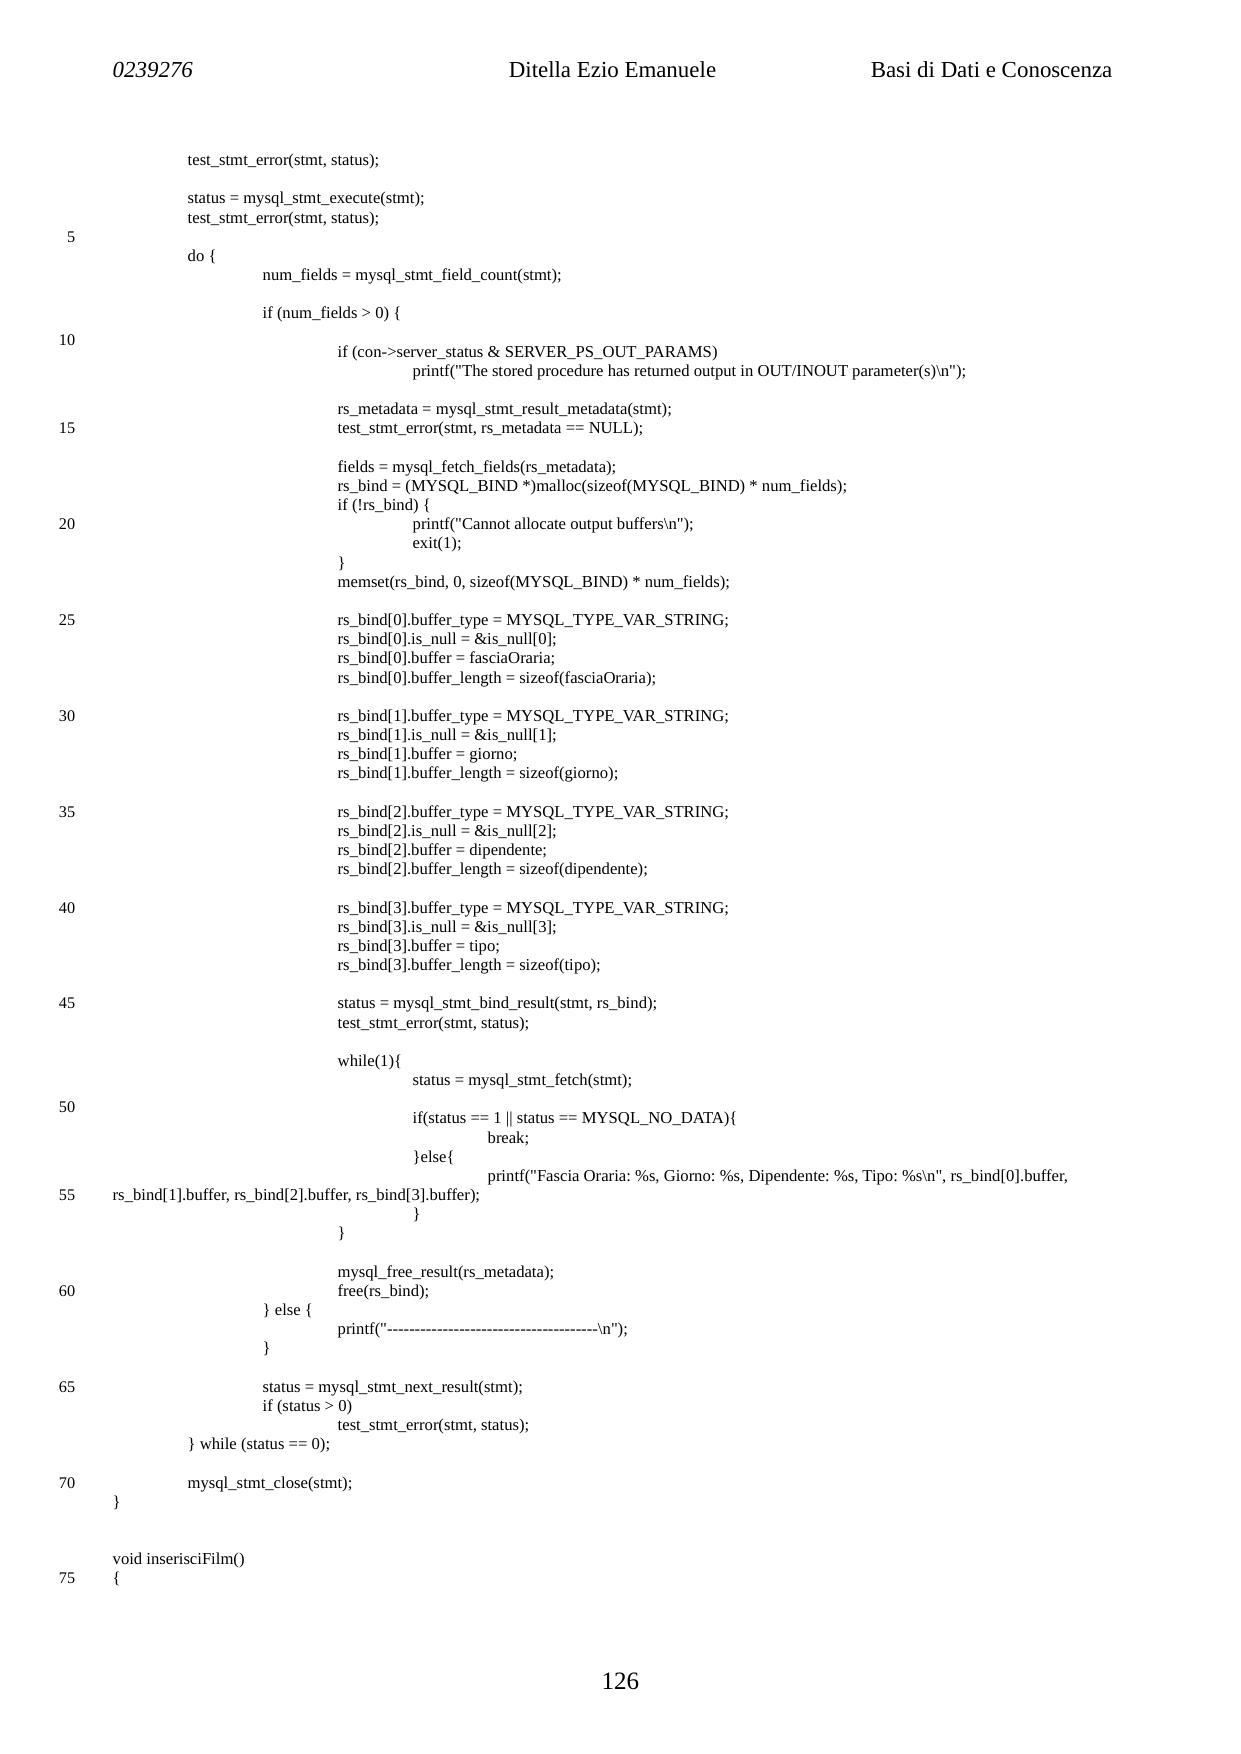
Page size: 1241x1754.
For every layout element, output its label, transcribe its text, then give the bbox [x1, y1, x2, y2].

text memset(rs_bind, 0, sizeof(MYSQL_BIND) * num_fields); [112, 572, 1128, 591]
text rs_bind[0].buffer_type = MYSQL_TYPE_VAR_STRING; [112, 610, 1128, 629]
text status = mysql_stmt_fetch(stmt); [112, 1070, 1128, 1089]
text fields = mysql_fetch_fields(rs_metadata); [112, 457, 1128, 476]
text void inserisciFilm() [112, 1549, 1128, 1568]
text test_stmt_error(stmt, rs_metadata == NULL); [112, 418, 1128, 437]
text rs_bind[2].is_null = &is_null[2]; [112, 821, 1128, 840]
text } [112, 1338, 1128, 1357]
text rs_bind[3].buffer_length = sizeof(tipo); [112, 955, 1128, 974]
text rs_bind[0].buffer_length = sizeof(fasciaOraria); [112, 667, 1128, 687]
text } while (status == 0); [112, 1434, 1128, 1453]
text status = mysql_stmt_execute(stmt); [112, 188, 1128, 207]
text if(status == 1 || status == MYSQL_NO_DATA){ [112, 1108, 1128, 1127]
text rs_bind[1].buffer_type = MYSQL_TYPE_VAR_STRING; [112, 706, 1128, 725]
text free(rs_bind); [112, 1281, 1128, 1300]
text printf("Fascia Oraria: %s, Giorno: %s, Dipendente: %s, Tipo: %s\n", rs_bind[0].buffer, rs_bind[1].buffer, rs_bind[2].buffer, rs_bind[3].buffer); [112, 1166, 1128, 1204]
text } else { [112, 1300, 1128, 1319]
text if (con->server_status & SERVER_PS_OUT_PARAMS) [112, 342, 1128, 361]
text num_fields = mysql_stmt_field_count(stmt); [112, 265, 1128, 284]
text while(1){ [112, 1051, 1128, 1070]
text mysql_stmt_close(stmt); [112, 1472, 1128, 1492]
text rs_bind[0].is_null = &is_null[0]; [112, 629, 1128, 648]
text rs_bind[1].buffer_length = sizeof(giorno); [112, 763, 1128, 782]
text test_stmt_error(stmt, status); [112, 1415, 1128, 1434]
text rs_bind[2].buffer_length = sizeof(dipendente); [112, 859, 1128, 878]
text }else{ [112, 1147, 1128, 1166]
text printf("--------------------------------------\n"); [112, 1319, 1128, 1338]
text test_stmt_error(stmt, status); [112, 207, 1128, 227]
text } [112, 1492, 1128, 1511]
text rs_metadata = mysql_stmt_result_metadata(stmt); [112, 399, 1128, 418]
text } [112, 1223, 1128, 1242]
text rs_bind[3].is_null = &is_null[3]; [112, 917, 1128, 936]
text test_stmt_error(stmt, status); [112, 150, 1128, 169]
text rs_bind[1].is_null = &is_null[1]; [112, 725, 1128, 744]
text rs_bind[3].buffer_type = MYSQL_TYPE_VAR_STRING; [112, 897, 1128, 917]
text if (status > 0) [112, 1396, 1128, 1415]
text rs_bind[3].buffer = tipo; [112, 936, 1128, 955]
text break; [112, 1127, 1128, 1147]
text exit(1); [112, 533, 1128, 552]
text printf("Cannot allocate output buffers\n"); [112, 514, 1128, 533]
text { [112, 1568, 1128, 1587]
text if (num_fields > 0) { [112, 303, 1128, 322]
text rs_bind[2].buffer = dipendente; [112, 840, 1128, 859]
text if (!rs_bind) { [112, 495, 1128, 514]
text status = mysql_stmt_bind_result(stmt, rs_bind); [112, 993, 1128, 1012]
text } [112, 1204, 1128, 1223]
text rs_bind[2].buffer_type = MYSQL_TYPE_VAR_STRING; [112, 802, 1128, 821]
text rs_bind = (MYSQL_BIND *)malloc(sizeof(MYSQL_BIND) * num_fields); [112, 476, 1128, 495]
text } [112, 552, 1128, 572]
text status = mysql_stmt_next_result(stmt); [112, 1377, 1128, 1396]
text do { [112, 246, 1128, 265]
text rs_bind[0].buffer = fasciaOraria; [112, 648, 1128, 667]
text printf("The stored procedure has returned output in OUT/INOUT parameter(s)\n"); [112, 361, 1128, 380]
text test_stmt_error(stmt, status); [112, 1012, 1128, 1032]
text mysql_free_result(rs_metadata); [112, 1262, 1128, 1281]
text rs_bind[1].buffer = giorno; [112, 744, 1128, 763]
